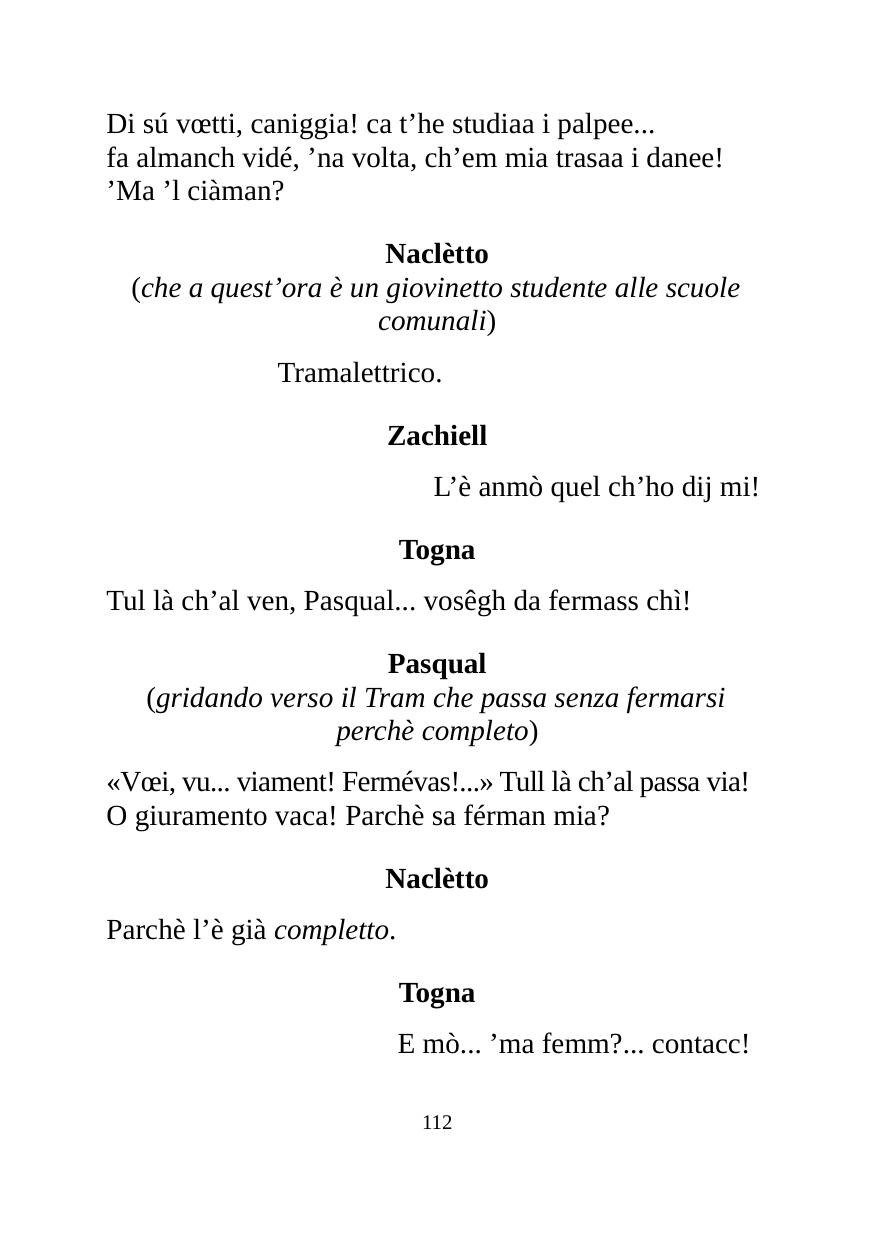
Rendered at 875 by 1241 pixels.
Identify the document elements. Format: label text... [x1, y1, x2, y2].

text «Vœi, vu... viament! Fermévas!...» Tull là ch’al passa via! [106, 764, 768, 798]
text fa almanch vidé, ’na volta, ch’em mia trasaa i danee! [106, 140, 768, 173]
text Naclètto [106, 861, 768, 895]
text Parchè l’è già completto. [106, 912, 768, 946]
text Tramalettrico. [106, 355, 768, 388]
text Togna [106, 532, 768, 566]
text O giuramento vaca! Parchè sa férman mia? [106, 798, 768, 832]
text Naclètto (che a quest’ora è un giovinetto studente alle scuole comunali) [106, 236, 768, 337]
text ’Ma ’l ciàman? [106, 173, 768, 207]
text Di sú vœtti, caniggia! ca t’he studiaa i palpee... [106, 106, 768, 140]
text Tul là ch’al ven, Pasqual... vosêgh da fermass chì! [106, 583, 768, 617]
text Pasqual (gridando verso il Tram che passa senza fermarsi perchè completo) [106, 646, 768, 747]
text E mò... ’ma femm?... contacc! [106, 1027, 768, 1060]
text Zachiell [106, 418, 768, 451]
text L’è anmò quel ch’ho dij mi! [106, 469, 768, 502]
text Togna [106, 975, 768, 1009]
